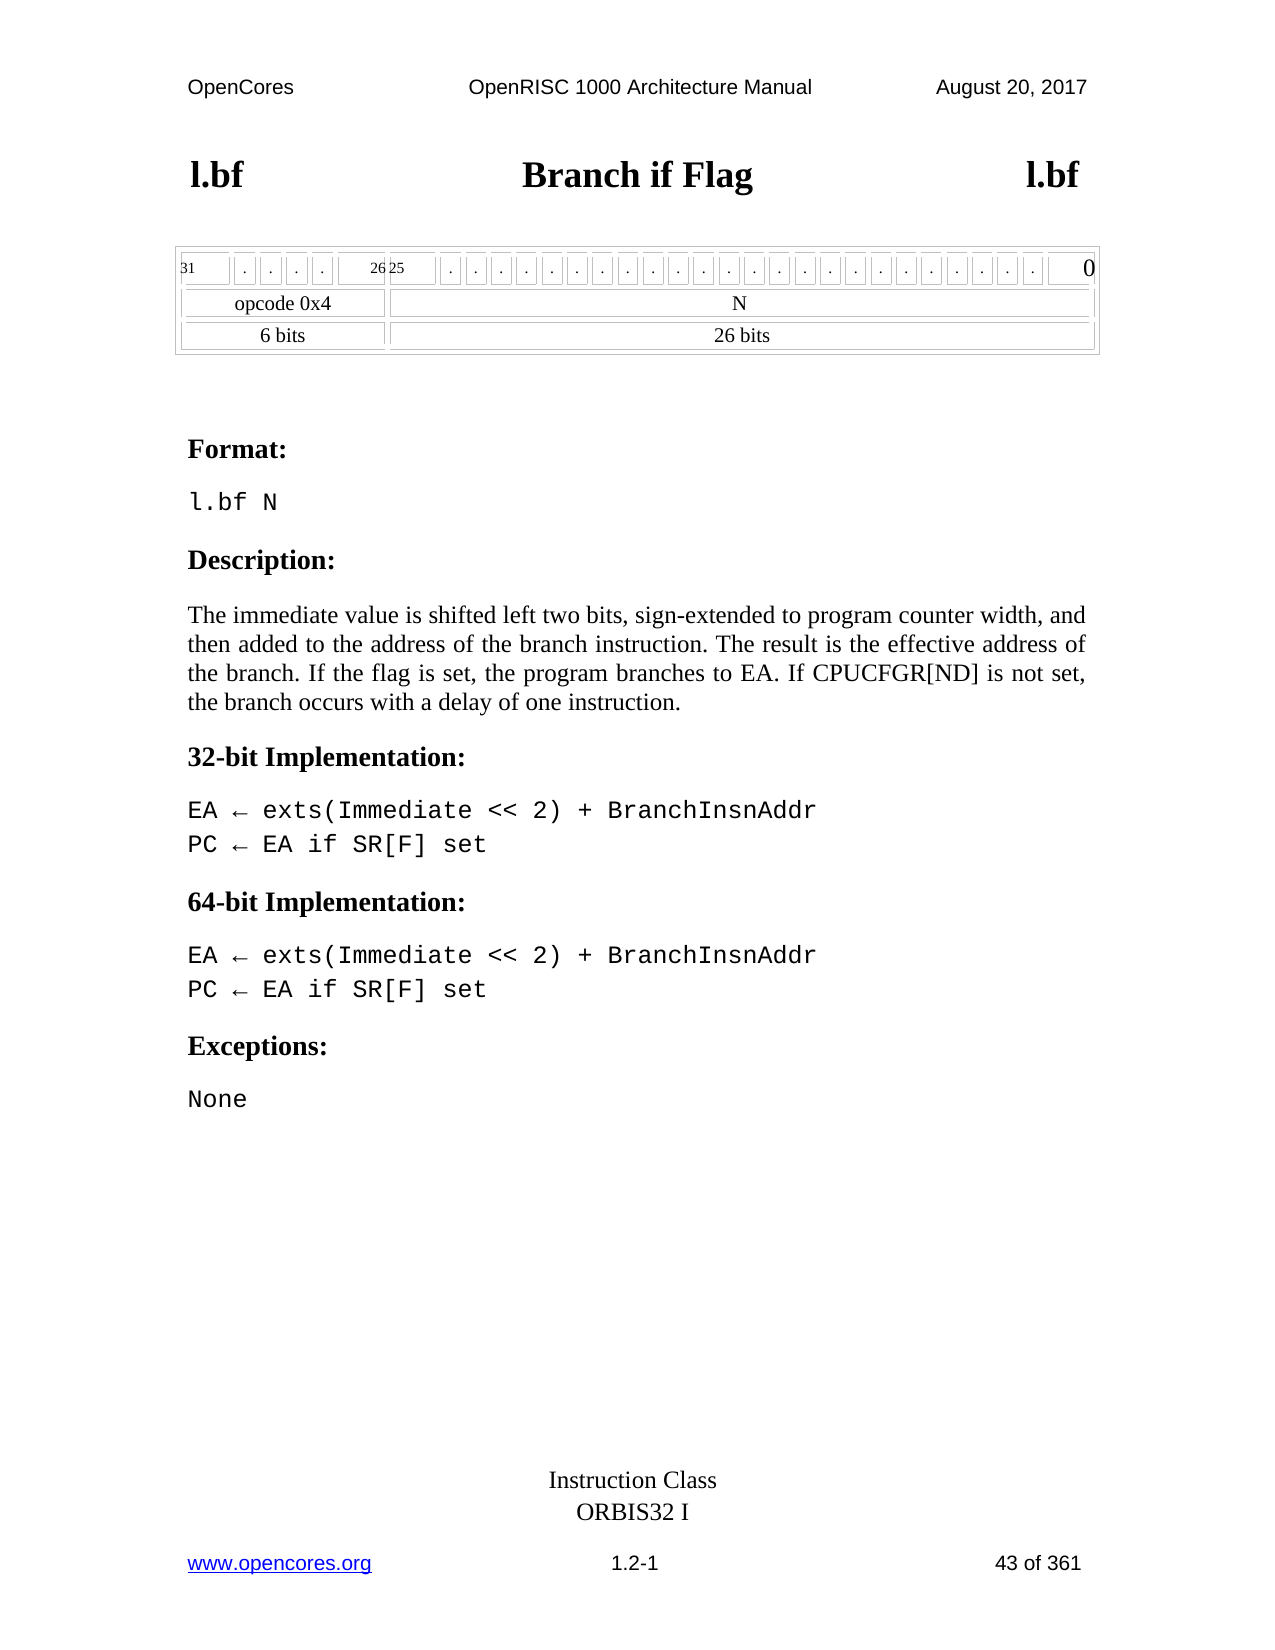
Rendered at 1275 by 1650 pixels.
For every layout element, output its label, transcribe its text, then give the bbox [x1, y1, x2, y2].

text 64-bit Implementation: [187, 885, 1087, 917]
text Format: [187, 432, 1087, 464]
text None [187, 1087, 1087, 1115]
text EA ← exts(Immediate << 2) + BranchInsnAddr PC ← EA if SR[F] set [187, 942, 1087, 1004]
text Exceptions: [187, 1029, 1087, 1062]
text The immediate value is shifted left two bits, sign-extended to program counter width, and then added to the address of the branch instruction. The result is the effective address of the branch. If the flag is set, the program branches to EA. If CPUCFGR[ND] is not set, the branch occurs with a delay of one instruction. [187, 600, 1087, 715]
text Description: [187, 543, 1087, 575]
text l.bf N [187, 489, 1087, 518]
text EA ← exts(Immediate << 2) + BranchInsnAddr PC ← EA if SR[F] set [187, 798, 1087, 860]
text 32-bit Implementation: [187, 740, 1087, 773]
